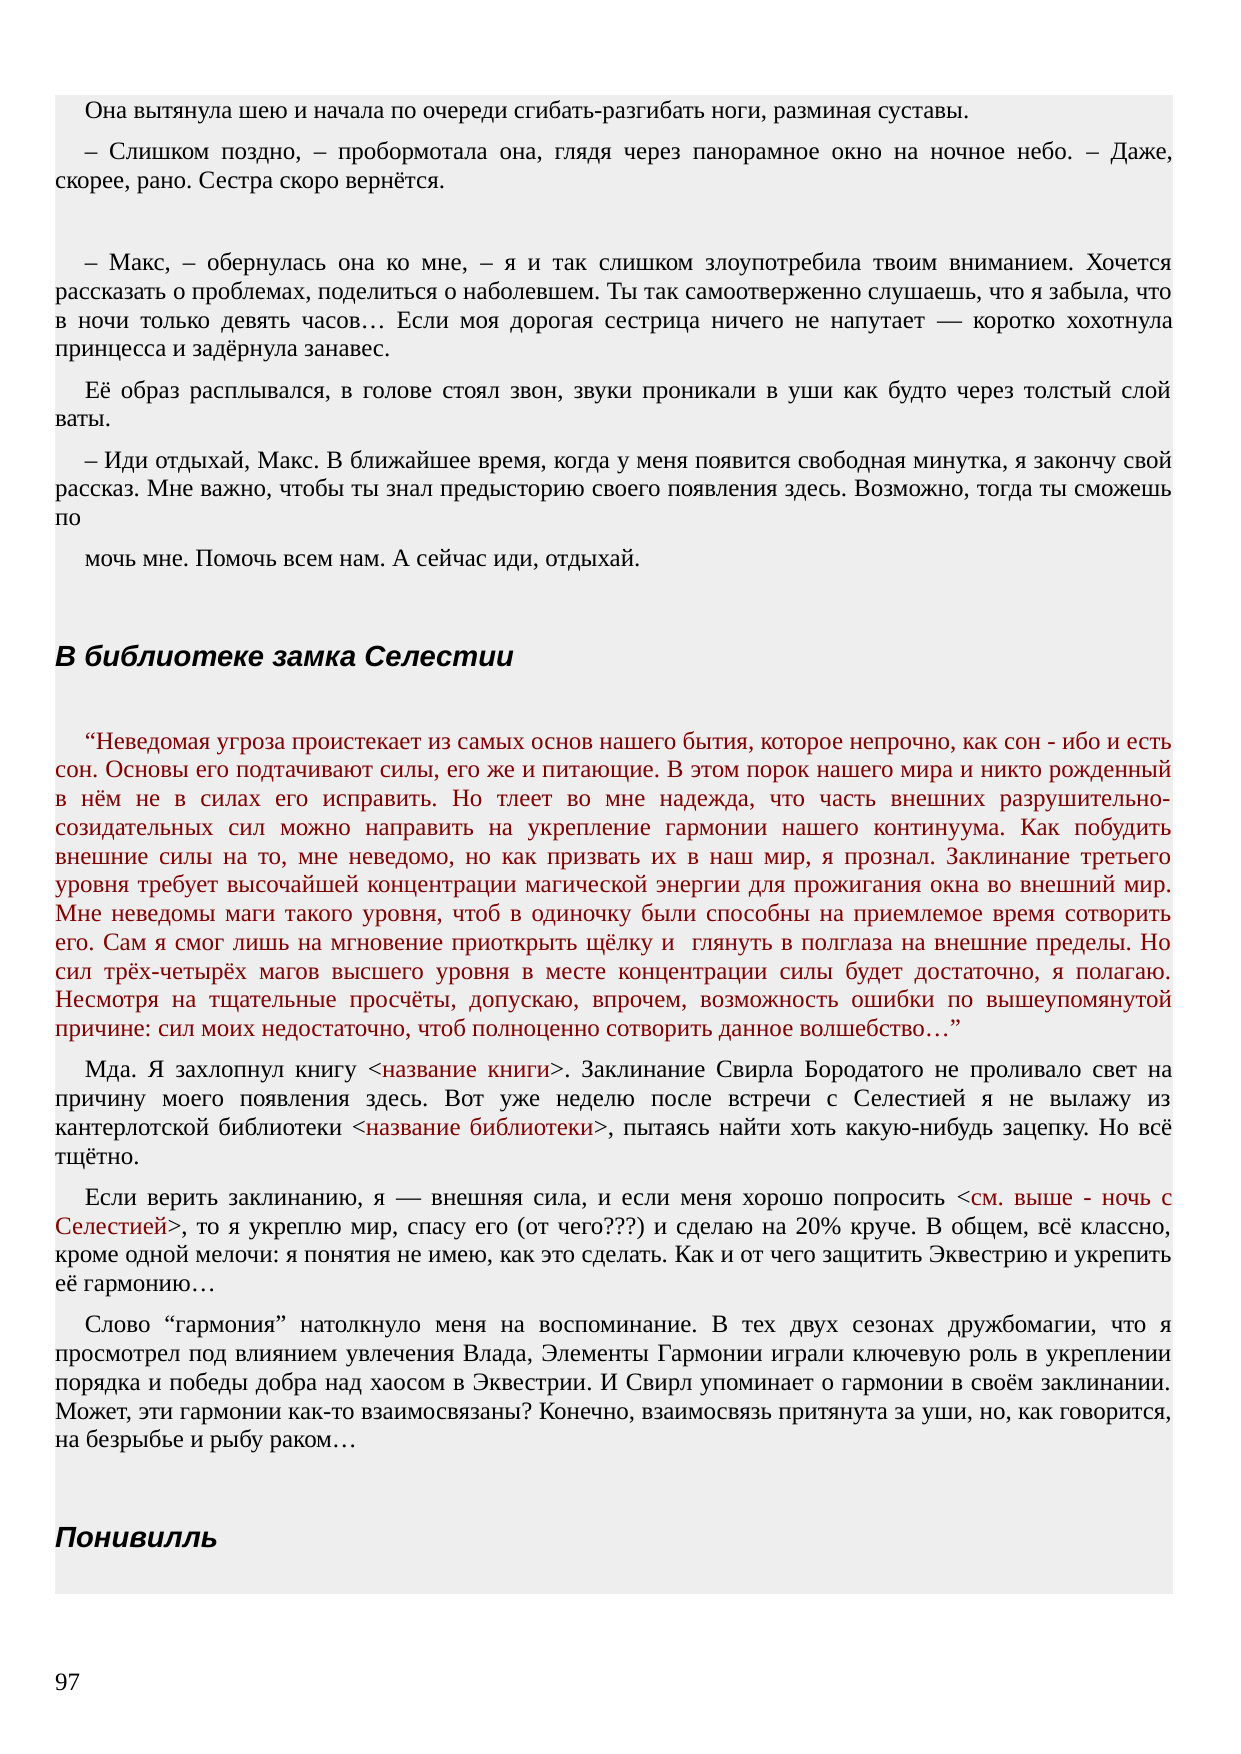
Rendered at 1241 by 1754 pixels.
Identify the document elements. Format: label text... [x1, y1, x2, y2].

text – Макс, – обернулась она ко мне, – я и так слишком злоупотребила твоим вниманием. Хочется рассказать о проблемах, поделиться о наболевшем. Ты так самоотверженно слушаешь, что я забыла, что в ночи только девять часов… Если моя дорогая сестрица ничего не напутает — коротко хохотнула принцесса и задёрнула занавес. [55, 247, 1173, 362]
text мочь мне. Помочь всем нам. А сейчас иди, отдыхай. [55, 543, 1173, 572]
text Если верить заклинанию, я — внешняя сила, и если меня хорошо попросить <см. выше - ночь с Селестией>, то я укреплю мир, спасу его (от чего???) и сделаю на 20% круче. В общем, всё классно, кроме одной мелочи: я понятия не имею, как это сделать. Как и от чего защитить Эквестрию и укрепить её гармонию… [55, 1182, 1173, 1297]
text Она вытянула шею и начала по очереди сгибать-разгибать ноги, разминая суставы. [55, 95, 1173, 123]
text Слово “гармония” натолкнуло меня на воспоминание. В тех двух сезонах дружбомагии, что я просмотрел под влиянием увлечения Влада, Элементы Гармонии играли ключевую роль в укреплении порядка и победы добра над хаосом в Эквестрии. И Свирл упоминает о гармонии в своём заклинании. Может, эти гармонии как-то взаимосвязаны? Конечно, взаимосвязь притянута за уши, но, как говорится, на безрыбье и рыбу раком… [55, 1309, 1173, 1453]
subtitle В библиотеке замка Селестии [55, 638, 1173, 672]
text Мда. Я захлопнул книгу <название книги>. Заклинание Свирла Бородатого не проливало свет на причину моего появления здесь. Вот уже неделю после встречи с Селестией я не вылажу из кантерлотской библиотеки <название библиотеки>, пытаясь найти хоть какую-нибудь зацепку. Но всё тщётно. [55, 1054, 1173, 1169]
text Её образ расплывался, в голове стоял звон, звуки проникали в уши как будто через толстый слой ваты. [55, 375, 1173, 432]
text – Слишком поздно, – пробормотала она, глядя через панорамное окно на ночное небо. – Даже, скорее, рано. Сестра скоро вернётся. [55, 136, 1173, 193]
text – Иди отдыхай, Макс. В ближайшее время, когда у меня появится свободная минутка, я закончу свой рассказ. Мне важно, чтобы ты знал предысторию своего появления здесь. Возможно, тогда ты сможешь по [55, 445, 1173, 531]
subtitle Понивилль [55, 1519, 1173, 1553]
text “Неведомая угроза проистекает из самых основ нашего бытия, которое непрочно, как сон - ибо и есть сон. Основы его подтачивают силы, его же и питающие. В этом порок нашего мира и никто рожденный в нём не в силах его исправить. Но тлеет во мне надежда, что часть внешних разрушительно-созидательных сил можно направить на укрепление гармонии нашего континуума. Как побудить внешние силы на то, мне неведомо, но как призвать их в наш мир, я прознал. Заклинание третьего уровня требует высочайшей концентрации магической энергии для прожигания окна во внешний мир. Мне неведомы маги такого уровня, чтоб в одиночку были способны на приемлемое время сотворить его. Сам я смог лишь на мгновение приоткрыть щёлку и глянуть в полглаза на внешние пределы. Но сил трёх-четырёх магов высшего уровня в месте концентрации силы будет достаточно, я полагаю. Несмотря на тщательные просчёты, допускаю, впрочем, возможность ошибки по вышеупомянутой причине: сил моих недостаточно, чтоб полноценно сотворить данное волшебство…” [55, 726, 1173, 1042]
